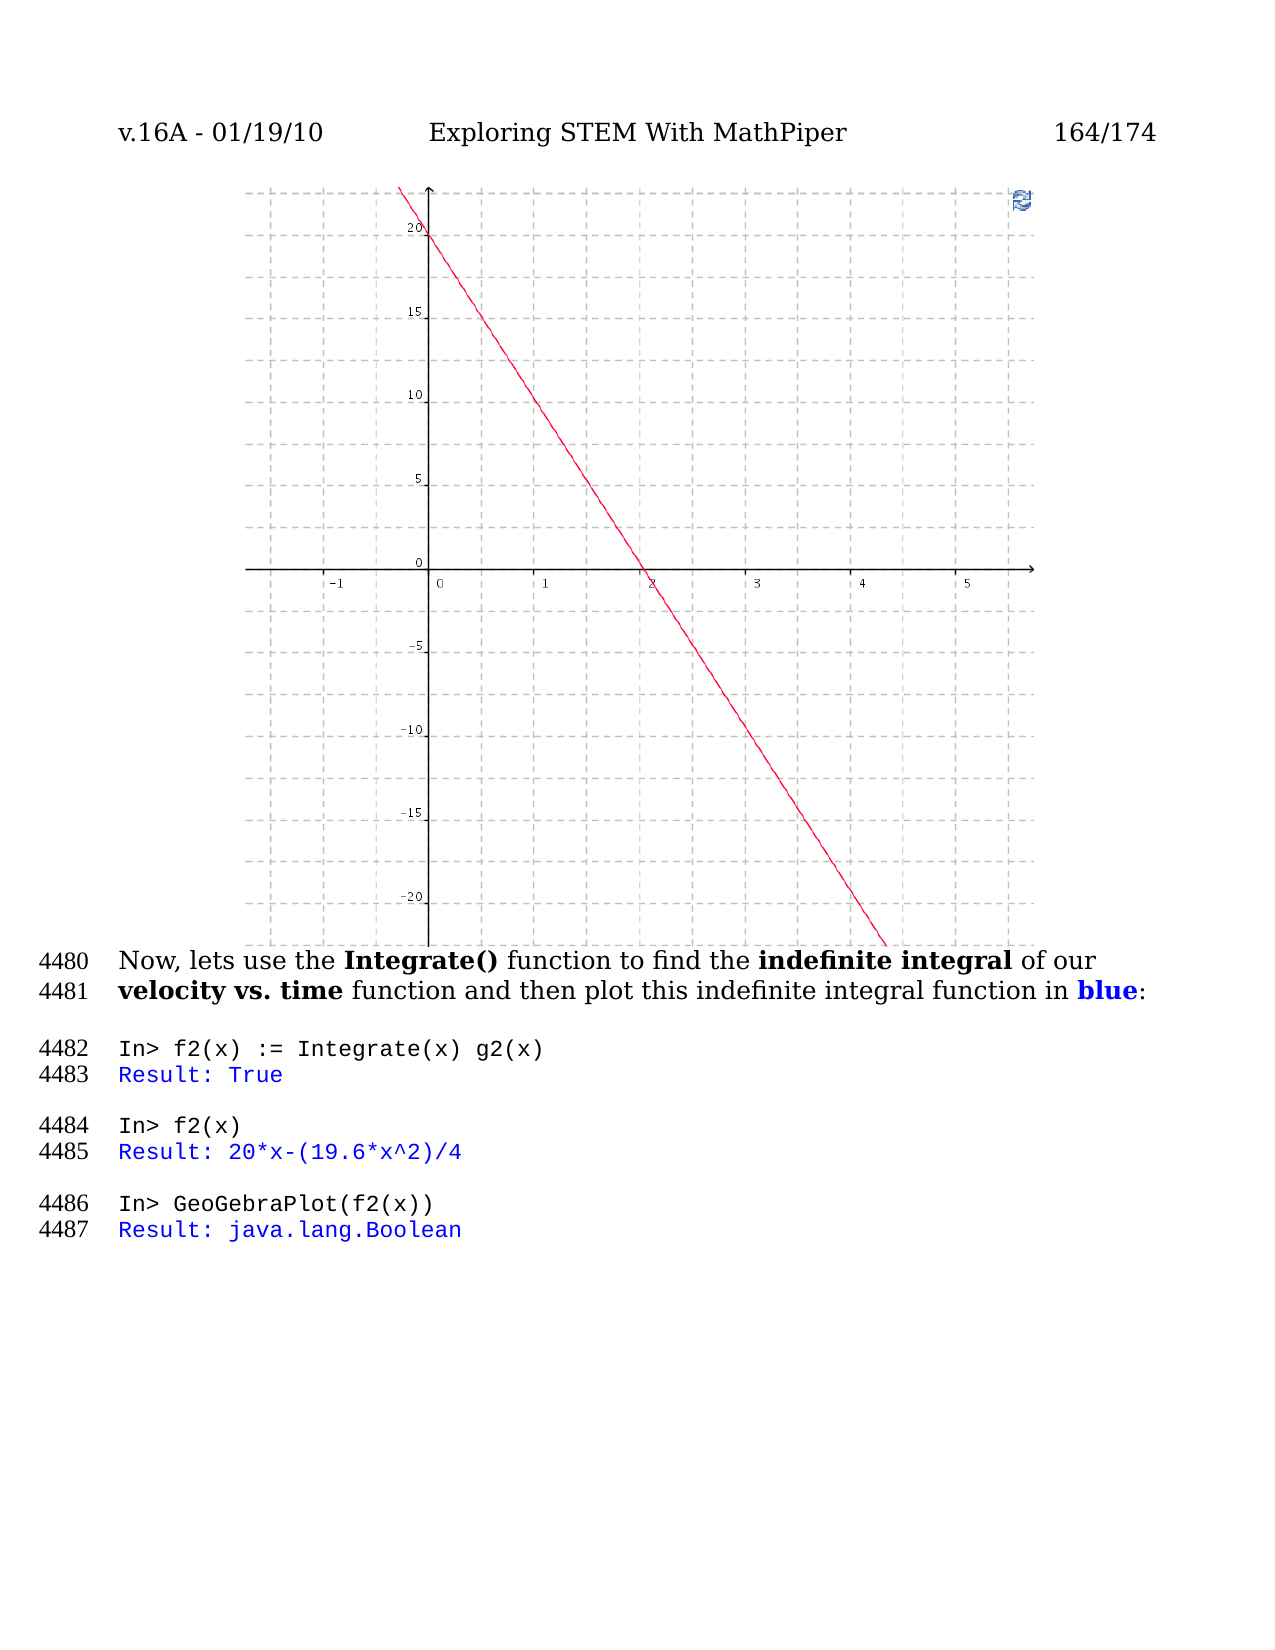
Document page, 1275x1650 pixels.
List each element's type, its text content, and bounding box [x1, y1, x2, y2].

text Result: True [118, 1063, 1157, 1089]
picture [245, 187, 1034, 947]
text Now, lets use the Integrate() function to find the indefinite integral of our velocity vs. time function and then plot this indefinite integral function in blue: [118, 882, 1157, 1005]
text Result: 20*x-(19.6*x^2)/4 [118, 1141, 1157, 1167]
text In> f2(x) := Integrate(x) g2(x) [118, 1037, 1157, 1063]
text In> GeoGebraPlot(f2(x)) [118, 1193, 1157, 1218]
text In> f2(x) [118, 1115, 1157, 1141]
text Result: java.lang.Boolean [118, 1218, 1157, 1244]
